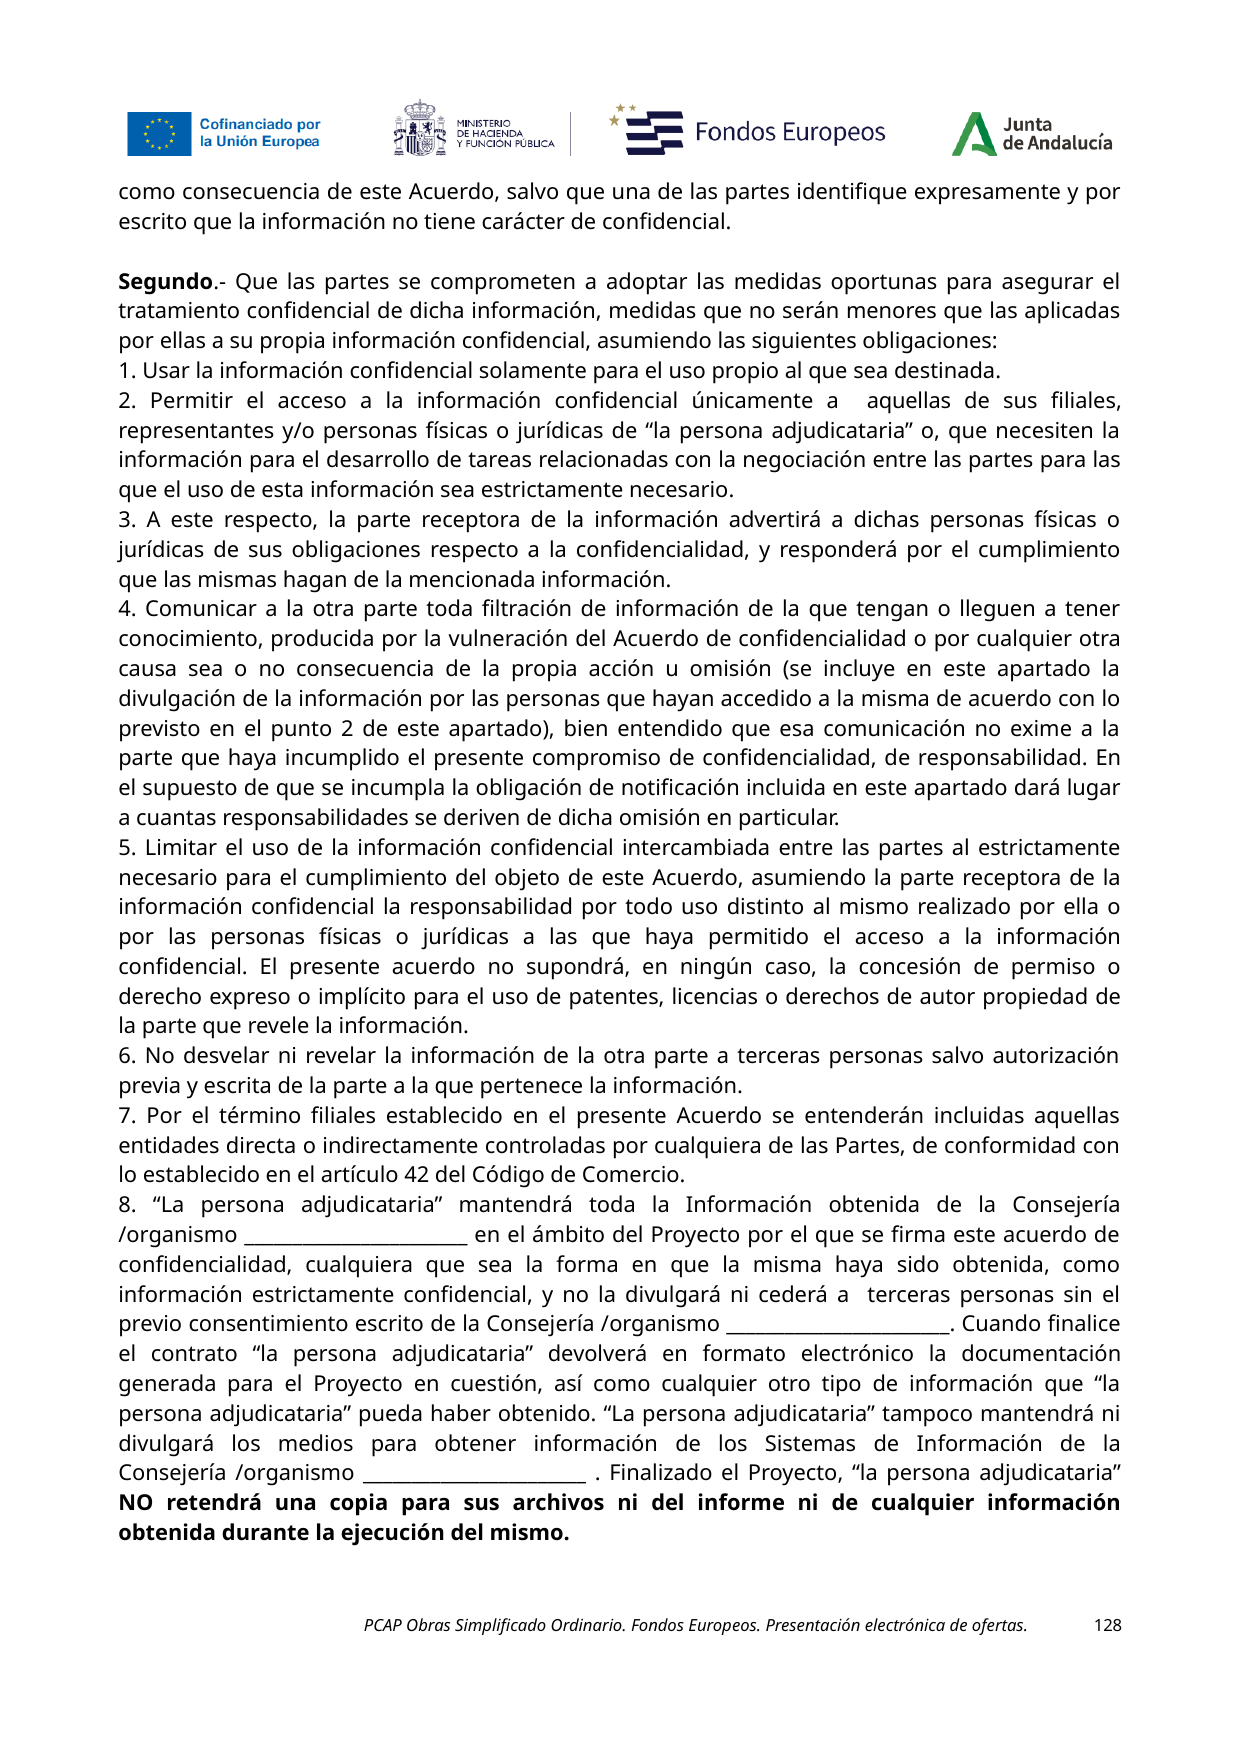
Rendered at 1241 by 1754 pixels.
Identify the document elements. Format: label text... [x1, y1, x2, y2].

text 7. Por el término filiales establecido en el presente Acuerdo se entenderán incluidas aquellas entidades directa o indirectamente controladas por cualquiera de las Partes, de conformidad con lo establecido en el artículo 42 del Código de Comercio. [118, 1100, 1122, 1189]
text 4. Comunicar a la otra parte toda filtración de información de la que tengan o lleguen a tener conocimiento, producida por la vulneración del Acuerdo de confidencialidad o por cualquier otra causa sea o no consecuencia de la propia acción u omisión (se incluye en este apartado la divulgación de la información por las personas que hayan accedido a la misma de acuerdo con lo previsto en el punto 2 de este apartado), bien entendido que esa comunicación no exime a la parte que haya incumplido el presente compromiso de confidencialidad, de responsabilidad. En el supuesto de que se incumpla la obligación de notificación incluida en este apartado dará lugar a cuantas responsabilidades se deriven de dicha omisión en particular. [118, 593, 1122, 832]
text Segundo.- Que las partes se comprometen a adoptar las medidas oportunas para asegurar el tratamiento confidencial de dicha información, medidas que no serán menores que las aplicadas por ellas a su propia información confidencial, asumiendo las siguientes obligaciones: [118, 266, 1122, 355]
text 1. Usar la información confidencial solamente para el uso propio al que sea destinada. [118, 355, 1122, 385]
text 6. No desvelar ni revelar la información de la otra parte a terceras personas salvo autorización previa y escrita de la parte a la que pertenece la información. [118, 1040, 1122, 1100]
text como consecuencia de este Acuerdo, salvo que una de las partes identifique expresamente y por escrito que la información no tiene carácter de confidencial. [118, 176, 1122, 236]
text 2. Permitir el acceso a la información confidencial únicamente a aquellas de sus filiales, representantes y/o personas físicas o jurídicas de “la persona adjudicataria” o, que necesiten la información para el desarrollo de tareas relacionadas con la negociación entre las partes para las que el uso de esta información sea estrictamente necesario. [118, 385, 1122, 504]
picture [118, 88, 1123, 163]
text 5. Limitar el uso de la información confidencial intercambiada entre las partes al estrictamente necesario para el cumplimiento del objeto de este Acuerdo, asumiendo la parte receptora de la información confidencial la responsabilidad por todo uso distinto al mismo realizado por ella o por las personas físicas o jurídicas a las que haya permitido el acceso a la información confidencial. El presente acuerdo no supondrá, en ningún caso, la concesión de permiso o derecho expreso o implícito para el uso de patentes, licencias o derechos de autor propiedad de la parte que revele la información. [118, 832, 1122, 1040]
text 3. A este respecto, la parte receptora de la información advertirá a dichas personas físicas o jurídicas de sus obligaciones respecto a la confidencialidad, y responderá por el cumplimiento que las mismas hagan de la mencionada información. [118, 504, 1122, 593]
text 8. “La persona adjudicataria” mantendrá toda la Información obtenida de la Consejería /organismo _______________________ en el ámbito del Proyecto por el que se firma este acuerdo de confidencialidad, cualquiera que sea la forma en que la misma haya sido obtenida, como información estrictamente confidencial, y no la divulgará ni cederá a terceras personas sin el previo consentimiento escrito de la Consejería /organismo _______________________. Cuando finalice el contrato “la persona adjudicataria” devolverá en formato electrónico la documentación generada para el Proyecto en cuestión, así como cualquier otro tipo de información que “la persona adjudicataria” pueda haber obtenido. “La persona adjudicataria” tampoco mantendrá ni divulgará los medios para obtener información de los Sistemas de Información de la Consejería /organismo _______________________ . Finalizado el Proyecto, “la persona adjudicataria” NO retendrá una copia para sus archivos ni del informe ni de cualquier información obtenida durante la ejecución del mismo. [118, 1189, 1122, 1547]
